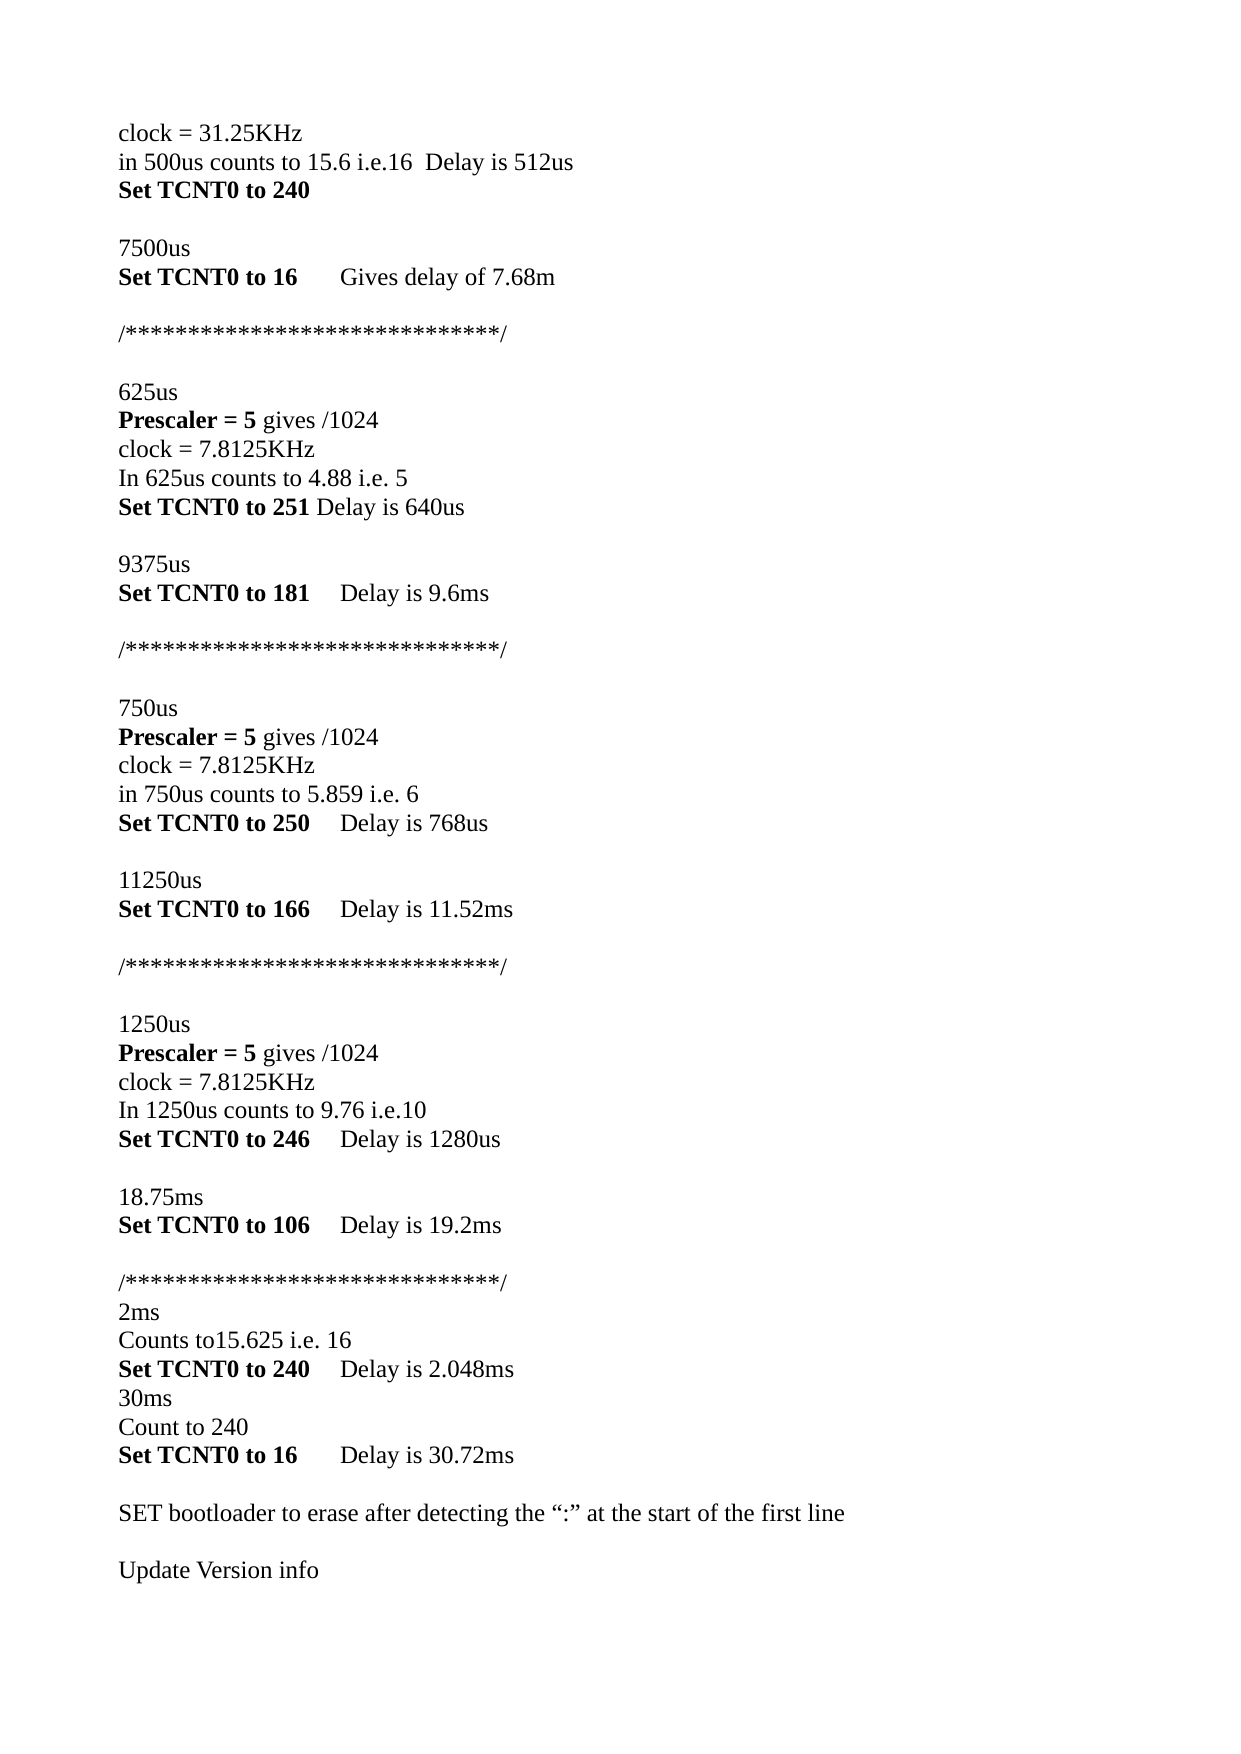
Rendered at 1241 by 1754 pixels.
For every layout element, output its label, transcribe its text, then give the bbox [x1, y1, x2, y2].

text Set TCNT0 to 240 [118, 176, 1122, 204]
text 625us [118, 377, 1122, 406]
text clock = 7.8125KHz [118, 434, 1122, 463]
text 7500us [118, 233, 1122, 262]
text clock = 7.8125KHz [118, 1067, 1122, 1096]
text In 1250us counts to 9.76 i.e.10 [118, 1096, 1122, 1124]
text Prescaler = 5 gives /1024 [118, 406, 1122, 434]
text clock = 31.25KHz [118, 118, 1122, 147]
text Counts to15.625 i.e. 16 [118, 1326, 1122, 1354]
text 9375us [118, 549, 1122, 578]
text 18.75ms [118, 1182, 1122, 1211]
text Prescaler = 5 gives /1024 [118, 722, 1122, 751]
text Set TCNT0 to 246 Delay is 1280us [118, 1124, 1122, 1153]
text Set TCNT0 to 240 Delay is 2.048ms [118, 1354, 1122, 1383]
text 1250us [118, 1009, 1122, 1038]
text clock = 7.8125KHz [118, 751, 1122, 779]
text /******************************/ [118, 636, 1122, 664]
text 750us [118, 693, 1122, 722]
text Update Version info [118, 1556, 1122, 1584]
text 11250us [118, 866, 1122, 894]
text Prescaler = 5 gives /1024 [118, 1038, 1122, 1067]
text 30ms [118, 1383, 1122, 1412]
text Set TCNT0 to 250 Delay is 768us [118, 808, 1122, 837]
text Set TCNT0 to 166 Delay is 11.52ms [118, 894, 1122, 923]
text Count to 240 [118, 1412, 1122, 1441]
text Set TCNT0 to 16 Gives delay of 7.68m [118, 262, 1122, 291]
text /******************************/ [118, 1268, 1122, 1297]
text /******************************/ [118, 952, 1122, 981]
text Set TCNT0 to 106 Delay is 19.2ms [118, 1211, 1122, 1239]
text 2ms [118, 1297, 1122, 1326]
text /******************************/ [118, 319, 1122, 348]
text in 750us counts to 5.859 i.e. 6 [118, 779, 1122, 808]
text Set TCNT0 to 181 Delay is 9.6ms [118, 578, 1122, 607]
text In 625us counts to 4.88 i.e. 5 [118, 463, 1122, 492]
text Set TCNT0 to 251 Delay is 640us [118, 492, 1122, 521]
text Set TCNT0 to 16 Delay is 30.72ms [118, 1441, 1122, 1469]
text in 500us counts to 15.6 i.e.16 Delay is 512us [118, 147, 1122, 176]
text SET bootloader to erase after detecting the “:” at the start of the first line [118, 1498, 1122, 1527]
